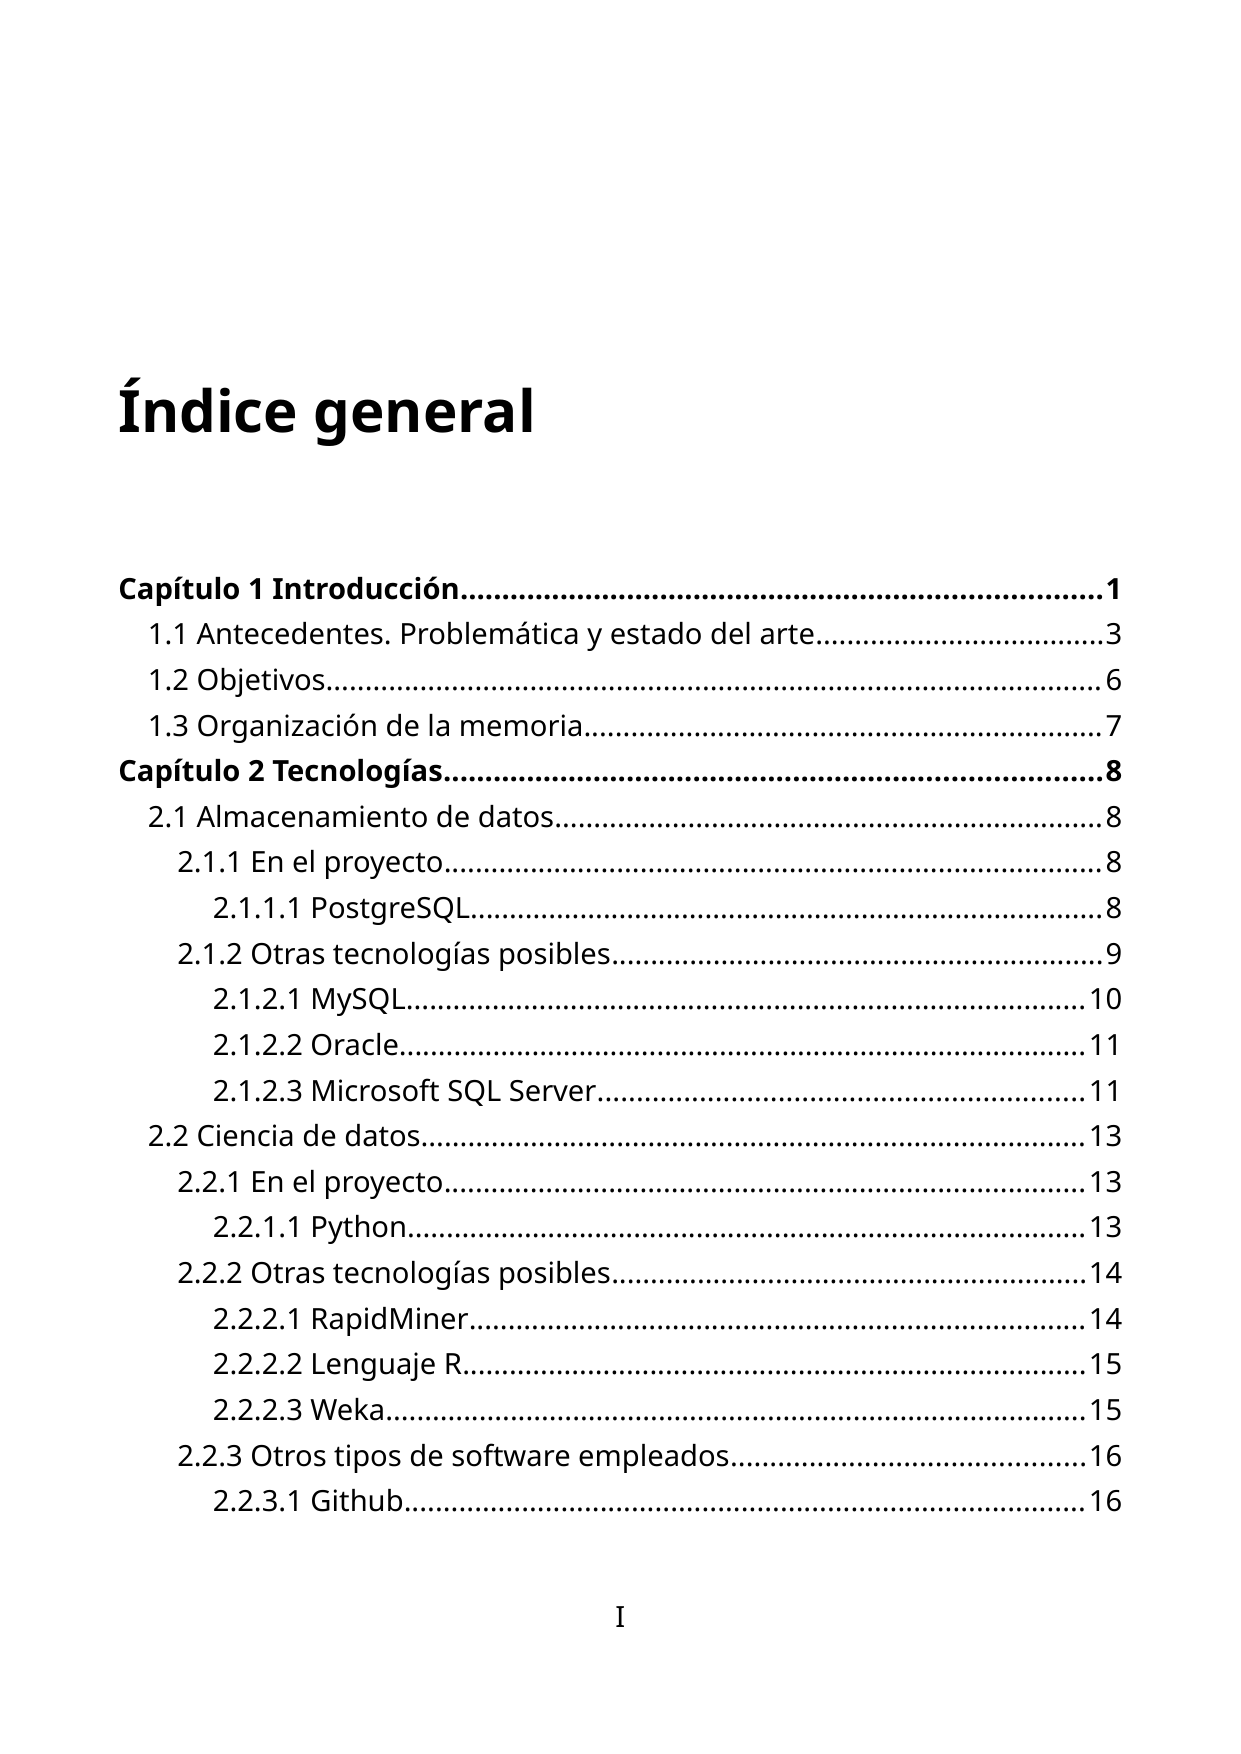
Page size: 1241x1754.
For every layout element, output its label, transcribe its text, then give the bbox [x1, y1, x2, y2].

text 2.2.2.2 Lenguaje R 15 [207, 1344, 1122, 1383]
text 1.2 Objetivos 6 [148, 659, 1122, 699]
text 2.1.2.1 MySQL 10 [207, 979, 1122, 1018]
text 1.1 Antecedentes. Problemática y estado del arte 3 [148, 614, 1122, 653]
text 2.2.3 Otros tipos de software empleados 16 [177, 1435, 1122, 1474]
text 2.1.1.1 PostgreSQL 8 [207, 887, 1122, 927]
text 2.1.1 En el proyecto 8 [177, 842, 1122, 881]
text 2.1.2.3 Microsoft SQL Server 11 [207, 1070, 1122, 1109]
text 2.1 Almacenamiento de datos 8 [148, 796, 1122, 836]
text Capítulo 1 Introducción 1 [118, 568, 1122, 608]
text 2.2.3.1 Github 16 [207, 1481, 1122, 1520]
text 2.1.2 Otras tecnologías posibles 9 [177, 933, 1122, 973]
text 2.2.1.1 Python 13 [207, 1207, 1122, 1246]
text 2.1.2.2 Oracle 11 [207, 1024, 1122, 1064]
text 1.3 Organización de la memoria 7 [148, 705, 1122, 744]
text 2.2 Ciencia de datos 13 [148, 1116, 1122, 1155]
subtitle Índice general [118, 370, 1122, 450]
text 2.2.1 En el proyecto 13 [177, 1161, 1122, 1201]
text 2.2.2 Otras tecnologías posibles 14 [177, 1252, 1122, 1292]
text 2.2.2.1 RapidMiner 14 [207, 1298, 1122, 1338]
text Capítulo 2 Tecnologías 8 [118, 751, 1122, 790]
text 2.2.2.3 Weka 15 [207, 1389, 1122, 1429]
